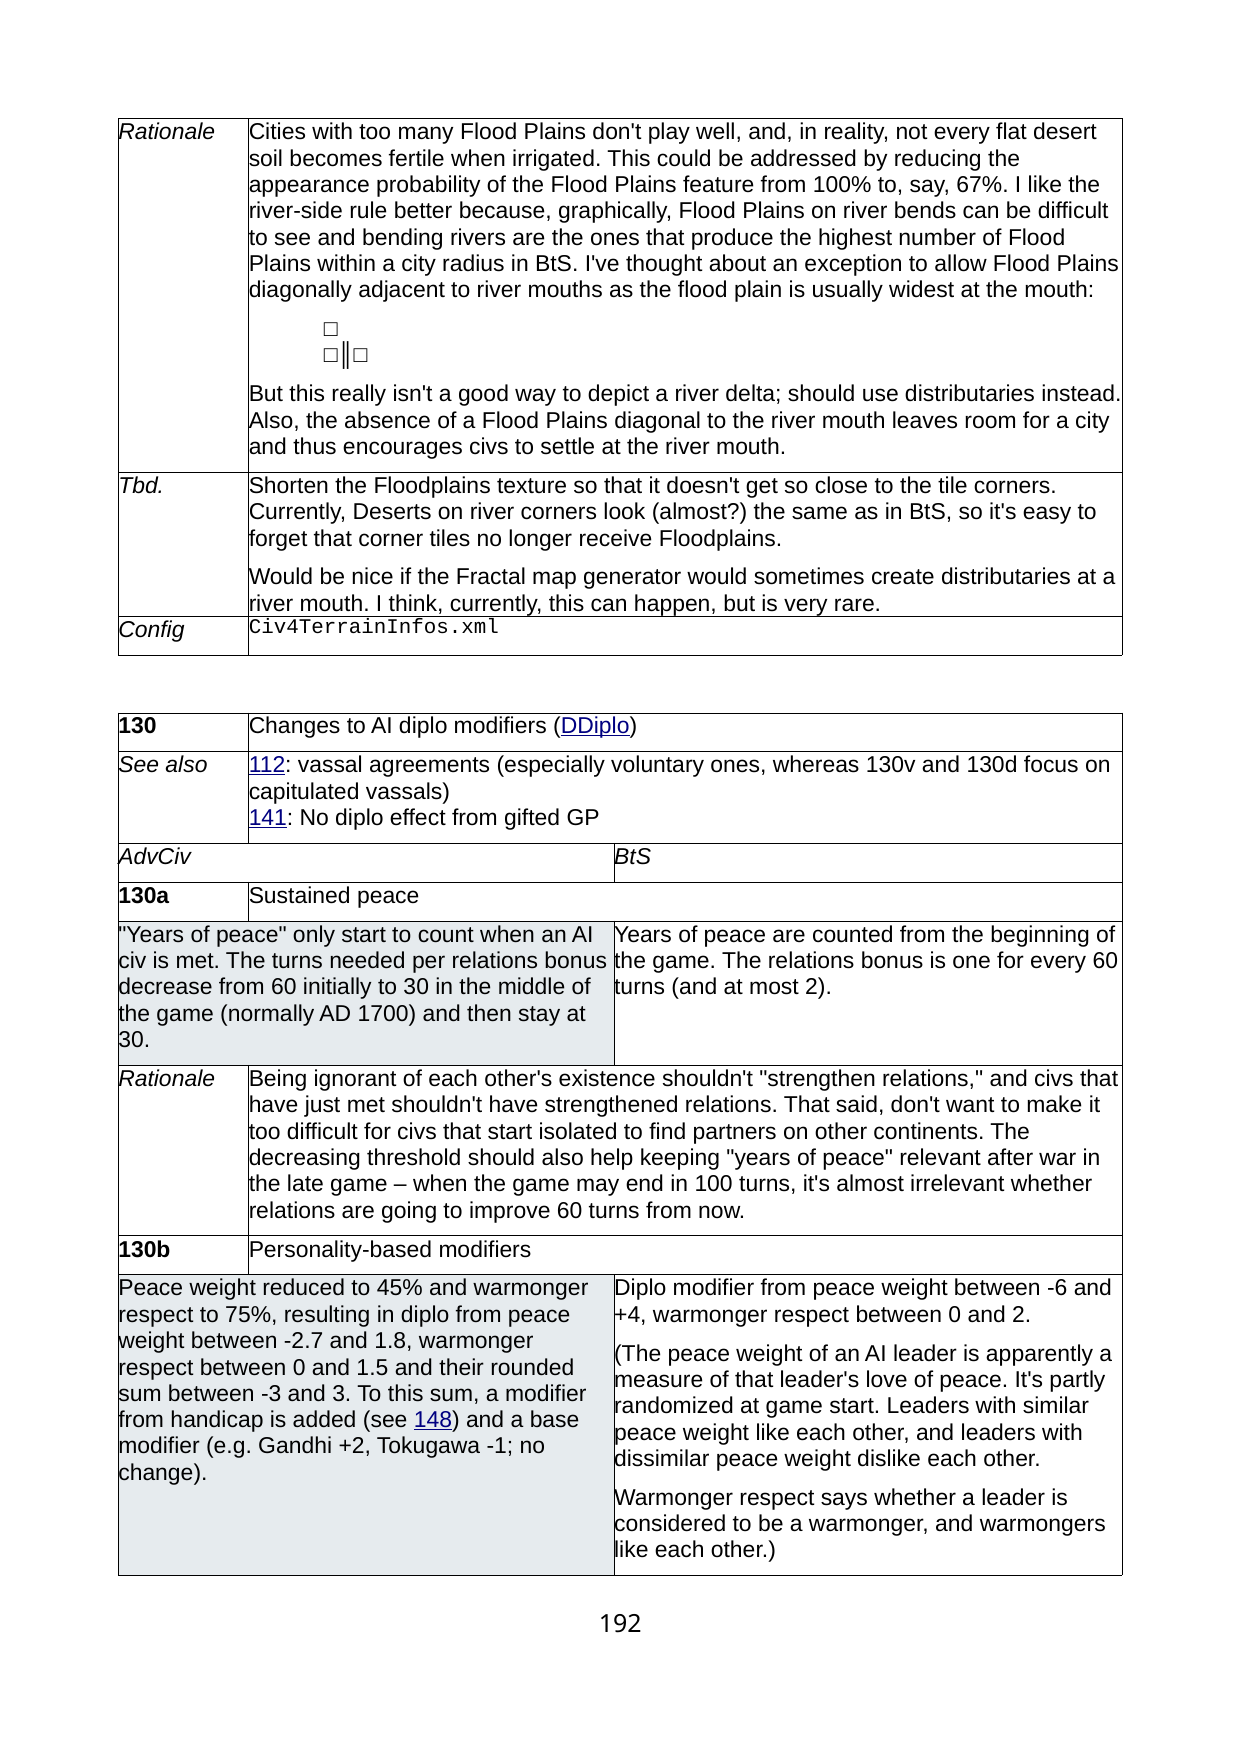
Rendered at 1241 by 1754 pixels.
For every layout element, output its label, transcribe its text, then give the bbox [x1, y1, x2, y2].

table_cell Rationale [119, 119, 248, 472]
table_cell Being ignorant of each other's existence shouldn't "strengthen relations," and civs that have just met shouldn't have strengthened relations. That said, don't want to make it too difficult for civs that start isolated to find partners on other continents. The decreasing threshold should also help keeping "years of peace" relevant after war in the late game – when the game may end in 100 turns, it's almost irrelevant whether relations are going to improve 60 turns from now. [249, 1066, 1122, 1235]
table_cell Civ4TerrainInfos.xml [249, 617, 1122, 655]
table_cell Config [119, 617, 248, 655]
table_cell Years of peace are counted from the beginning of the game. The relations bonus is one for every 60 turns (and at most 2). [615, 922, 1122, 1065]
table_cell Cities with too many Flood Plains don't play well, and, in reality, not every flat desert soil becomes fertile when irrigated. This could be addressed by reducing the appearance probability of the Flood Plains feature from 100% to, say, 67%. I like the river-side rule better because, graphically, Flood Plains on river bends can be difficult to see and bending rivers are the ones that produce the highest number of Flood Plains within a city radius in BtS. I've thought about an exception to allow Flood Plains diagonally adjacent to river mouths as the flood plain is usually widest at the mouth: □ □║□ But this really isn't a good way to depict a river delta; should use distributaries instead. Also, the absence of a Flood Plains diagonal to the river mouth leaves room for a city and thus encourages civs to settle at the river mouth. [249, 119, 1122, 472]
table_cell See also [119, 752, 248, 843]
table_header 130 [119, 714, 248, 751]
table_cell "Years of peace" only start to count when an AI civ is met. The turns needed per relations bonus decrease from 60 initially to 30 in the middle of the game (normally AD 1700) and then stay at 30. [119, 922, 614, 1065]
table_cell Diplo modifier from peace weight between -6 and +4, warmonger respect between 0 and 2. (The peace weight of an AI leader is apparently a measure of that leader's love of peace. It's partly randomized at game start. Leaders with similar peace weight like each other, and leaders with dissimilar peace weight dislike each other. Warmonger respect says whether a leader is considered to be a warmonger, and warmongers like each other.) [615, 1275, 1122, 1575]
table_header Changes to AI diplo modifiers (DDiplo) [249, 714, 1122, 751]
table_cell Shorten the Floodplains texture so that it doesn't get so close to the tile corners. Currently, Deserts on river corners look (almost?) the same as in BtS, so it's easy to forget that corner tiles no longer receive Floodplains. Would be nice if the Fractal map generator would sometimes create distributaries at a river mouth. I think, currently, this can happen, but is very rare. [249, 473, 1122, 616]
table_cell AdvCiv [119, 844, 614, 882]
table_cell BtS [615, 844, 1122, 882]
table_cell Tbd. [119, 473, 248, 616]
table_cell Sustained peace [249, 883, 1122, 921]
table_cell 112: vassal agreements (especially voluntary ones, whereas 130v and 130d focus on capitulated vassals) 141: No diplo effect from gifted GP [249, 752, 1122, 843]
table_cell Rationale [119, 1066, 248, 1235]
table_cell 130b [119, 1236, 248, 1274]
table_cell Personality-based modifiers [249, 1236, 1122, 1274]
table_cell Peace weight reduced to 45% and warmonger respect to 75%, resulting in diplo from peace weight between -2.7 and 1.8, warmonger respect between 0 and 1.5 and their rounded sum between -3 and 3. To this sum, a modifier from handicap is added (see 148) and a base modifier (e.g. Gandhi +2, Tokugawa -1; no change). [119, 1275, 614, 1575]
table_cell 130a [119, 883, 248, 921]
